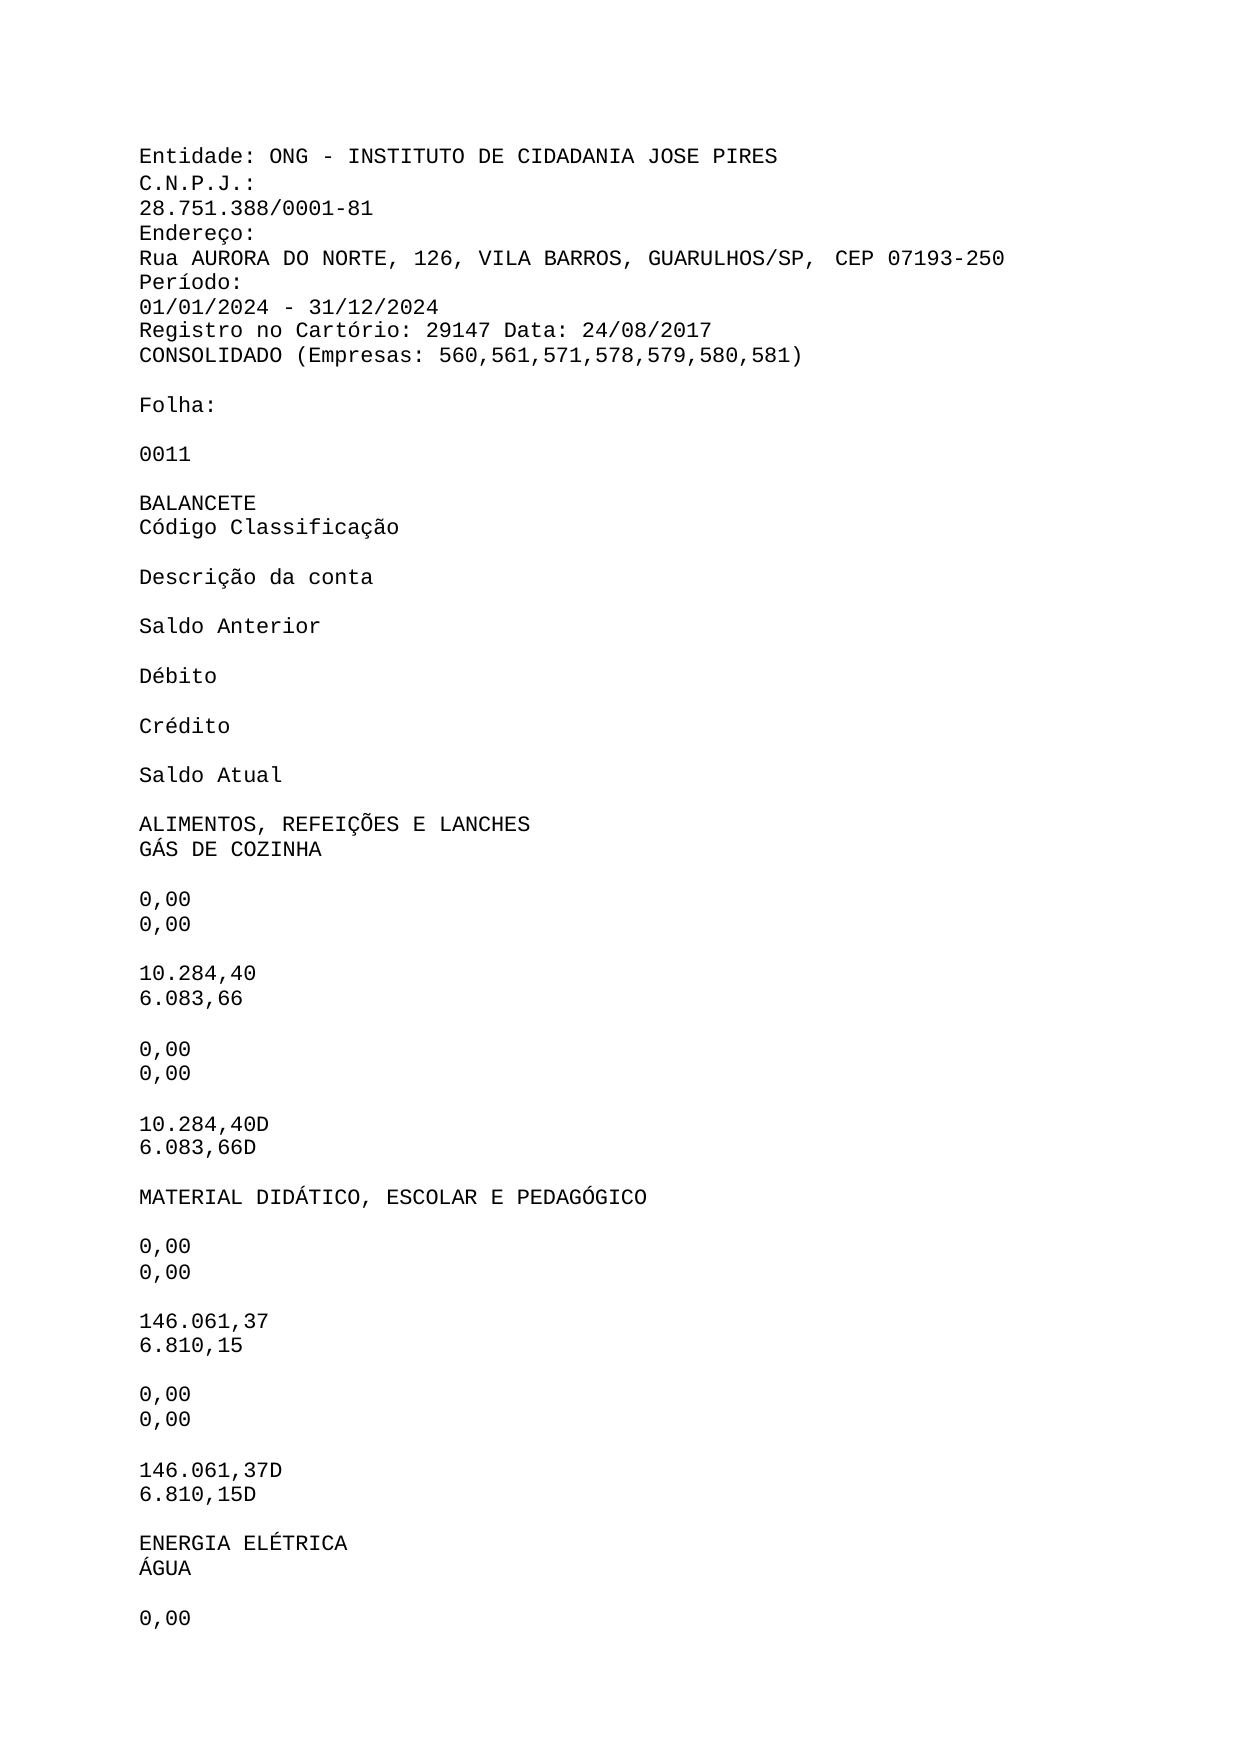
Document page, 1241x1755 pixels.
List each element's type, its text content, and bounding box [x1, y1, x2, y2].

text 0,00 [139, 1259, 1066, 1284]
text ALIMENTOS, REFEIÇÕES E LANCHES GÁS DE COZINHA [139, 814, 568, 863]
table_cell [829, 271, 881, 295]
table_cell [881, 320, 1012, 342]
text 0,00 [139, 1062, 1066, 1087]
text CONSOLIDADO (Empresas: 560,561,571,578,579,580,581) [139, 344, 1066, 369]
table_header Entidade: ONG - INSTITUTO DE CIDADANIA JOSE PIRES [133, 137, 828, 171]
table_cell [829, 320, 881, 342]
table_cell CEP [829, 246, 881, 271]
text ENERGIA ELÉTRICA ÁGUA [139, 1532, 376, 1582]
text Crédito Saldo Atual [139, 715, 284, 789]
table_cell 01/01/2024 - 31/12/2024 [133, 295, 828, 320]
table_header [829, 137, 1012, 246]
table_cell C.N.P.J.: [133, 171, 828, 196]
table_cell Período: [133, 271, 828, 295]
text Folha: 0011 BALANCETE [139, 370, 258, 517]
table_cell [881, 271, 1012, 295]
text 0,00 [139, 1037, 1066, 1062]
table_cell Rua AURORA DO NORTE, 126, VILA BARROS, GUARULHOS/SP, [133, 246, 828, 271]
table_cell 07193-250 [881, 246, 1012, 271]
text 0,00 [139, 1607, 1066, 1632]
text 6.810,15D [139, 1483, 1066, 1508]
text 146.061,37 [139, 1309, 1066, 1334]
text 10.284,40 [139, 962, 1066, 987]
text 0,00 [139, 913, 1066, 938]
text 146.061,37D [139, 1458, 1066, 1483]
table_cell [881, 295, 1012, 320]
text 0,00 [139, 1408, 1066, 1433]
text 6.083,66D [139, 1136, 1066, 1161]
text 6.083,66 [139, 987, 1066, 1012]
text 0,00 [139, 1383, 1066, 1408]
table_cell Endereço: [133, 221, 828, 246]
text 0,00 [139, 888, 1066, 913]
text 10.284,40D [139, 1111, 1066, 1136]
table_cell 28.751.388/0001-81 [133, 196, 828, 221]
table_cell [829, 295, 881, 320]
text MATERIAL DIDÁTICO, ESCOLAR E PEDAGÓGICO 0,00 [139, 1162, 685, 1259]
text 6.810,15 [139, 1334, 1066, 1359]
table_cell Registro no Cartório: 29147 Data: 24/08/2017 [133, 320, 828, 342]
text Código Classificação Descrição da conta Saldo Anterior Débito [139, 517, 402, 690]
